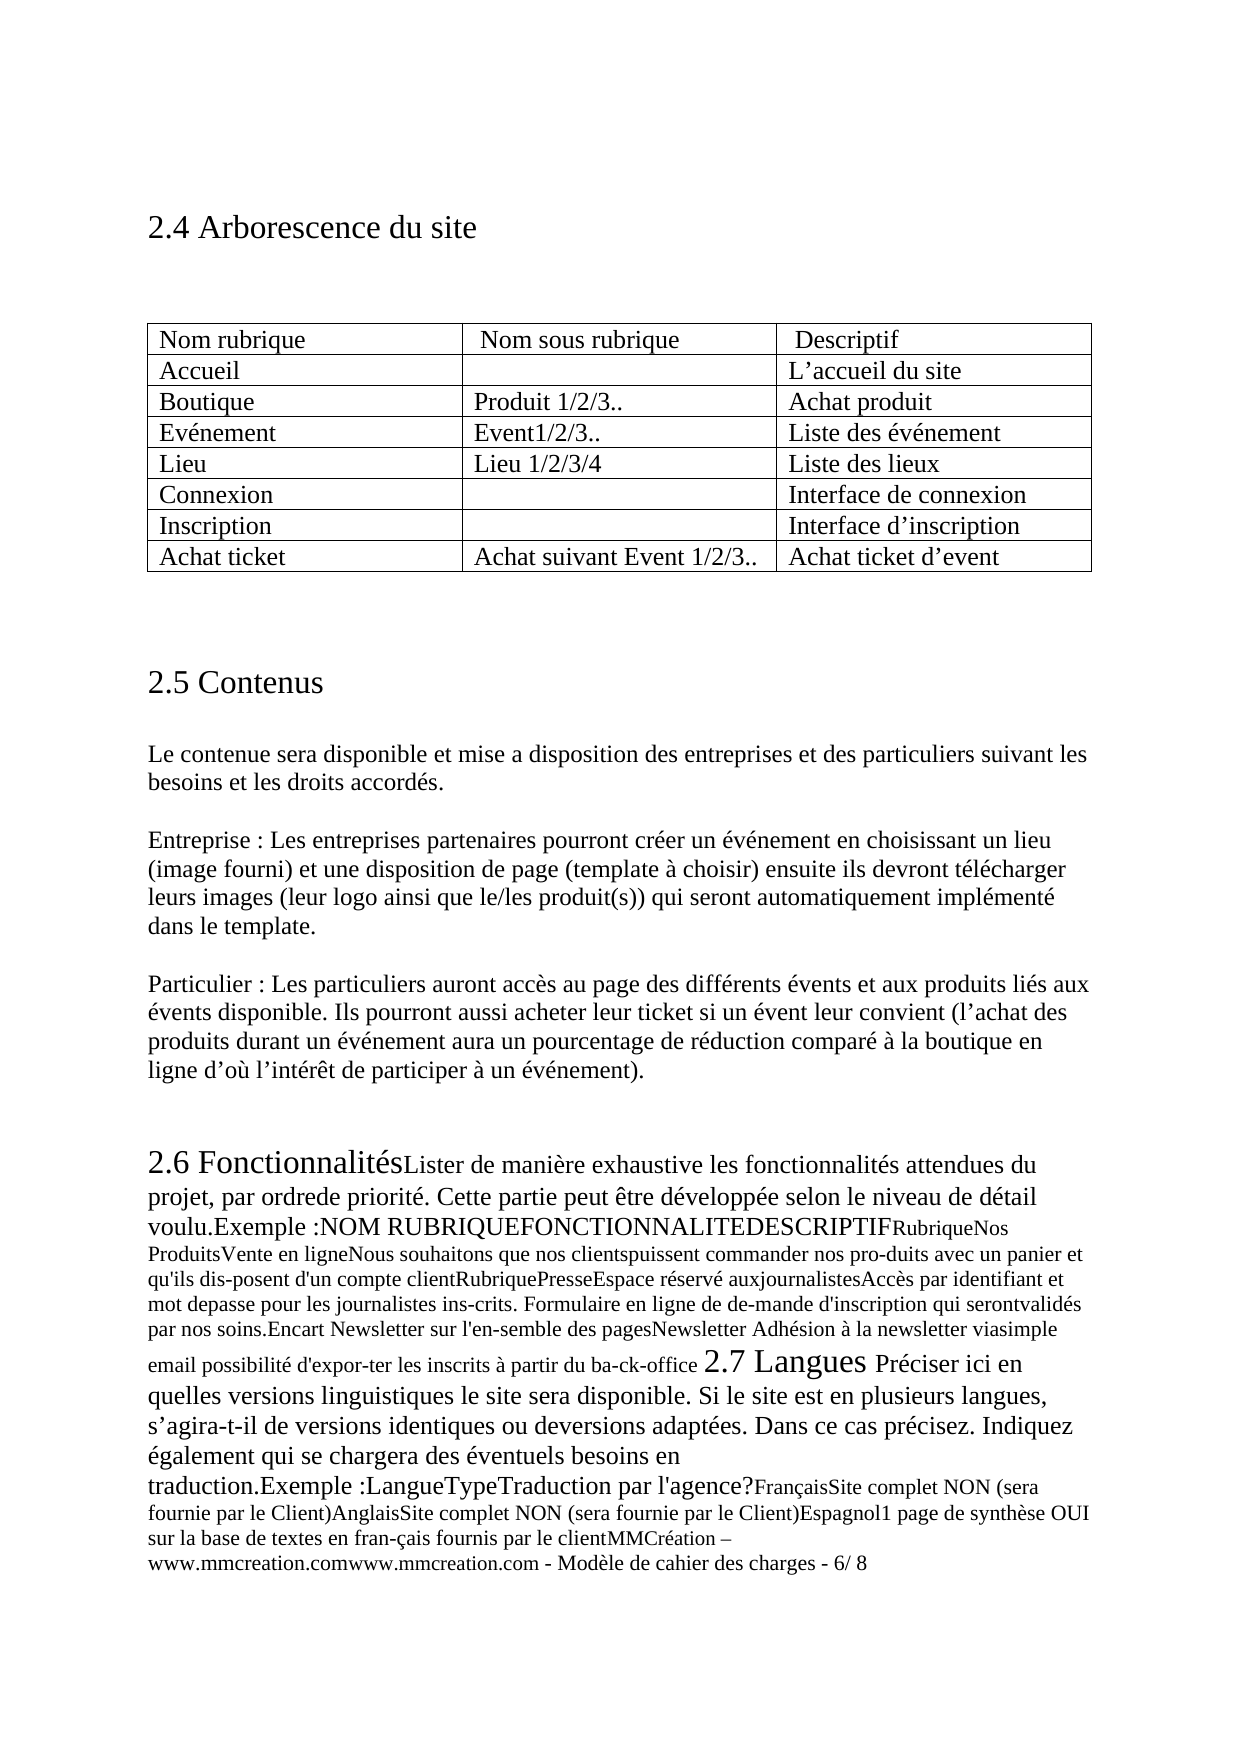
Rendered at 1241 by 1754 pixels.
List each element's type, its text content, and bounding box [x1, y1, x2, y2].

table_header Nom sous rubrique [463, 324, 776, 354]
table_cell [463, 355, 776, 385]
table_cell Lieu 1/2/3/4 [463, 448, 776, 478]
table_cell Lieu [148, 448, 462, 478]
table_cell Evénement [148, 417, 462, 447]
table_cell Liste des événement [777, 417, 1091, 447]
table_cell Achat suivant Event 1/2/3.. [463, 541, 776, 571]
table_header Nom rubrique [148, 324, 462, 354]
table_cell Accueil [148, 355, 462, 385]
text 2.6 FonctionnalitésLister de manière exhaustive les fonctionnalités attendues du projet, par ordrede priorité. Cette partie peut être développée selon le niveau de détail voulu.Exemple :NOM RUBRIQUEFONCTIONNALITEDESCRIPTIFRubriqueNos ProduitsVente en ligneNous souhaitons que nos clientspuissent commander nos pro-duits avec un panier et qu'ils dis-posent d'un compte clientRubriquePresseEspace réservé auxjournalistesAccès par identifiant et mot depasse pour les journalistes ins-crits. Formulaire en ligne de de-mande d'inscription qui serontvalidés par nos soins.Encart Newsletter sur l'en-semble des pagesNewsletter Adhésion à la newsletter viasimple email possibilité d'expor-ter les inscrits à partir du ba-ck-office 2.7 Langues Préciser ici en quelles versions linguistiques le site sera disponible. Si le site est en plusieurs langues, s’agira-t-il de versions identiques ou deversions adaptées. Dans ce cas précisez. Indiquez également qui se chargera des éventuels besoins en traduction.Exemple :LangueTypeTraduction par l'agence?FrançaisSite complet NON (sera fournie par le Client)AnglaisSite complet NON (sera fournie par le Client)Espagnol1 page de synthèse OUI sur la base de textes en fran-çais fournis par le clientMMCréation – www.mmcreation.comwww.mmcreation.com - Modèle de cahier des charges - 6/ 8 [148, 1142, 1093, 1576]
table_cell [463, 479, 776, 509]
table_cell [463, 510, 776, 540]
table_cell Achat ticket [148, 541, 462, 571]
table_cell Achat produit [777, 386, 1091, 416]
text Le contenue sera disponible et mise a disposition des entreprises et des particuliers suivant les besoins et les droits accordés. [148, 739, 1093, 796]
table_cell L’accueil du site [777, 355, 1091, 385]
table_cell Event1/2/3.. [463, 417, 776, 447]
text Particulier : Les particuliers auront accès au page des différents évents et aux produits liés aux évents disponible. Ils pourront aussi acheter leur ticket si un évent leur convient (l’achat des produits durant un événement aura un pourcentage de réduction comparé à la boutique en ligne d’où l’intérêt de participer à un événement). [148, 969, 1093, 1084]
table_cell Interface d’inscription [777, 510, 1091, 540]
text Entreprise : Les entreprises partenaires pourront créer un événement en choisissant un lieu (image fourni) et une disposition de page (template à choisir) ensuite ils devront télécharger leurs images (leur logo ainsi que le/les produit(s)) qui seront automatiquement implémenté dans le template. [148, 825, 1093, 940]
table_cell Liste des lieux [777, 448, 1091, 478]
table_cell Connexion [148, 479, 462, 509]
text 2.5 Contenus [148, 662, 1093, 700]
table_cell Produit 1/2/3.. [463, 386, 776, 416]
text 2.4 Arborescence du site [148, 208, 1093, 246]
table_cell Boutique [148, 386, 462, 416]
table_header Descriptif [777, 324, 1091, 354]
table_cell Inscription [148, 510, 462, 540]
table_cell Interface de connexion [777, 479, 1091, 509]
table_cell Achat ticket d’event [777, 541, 1091, 571]
